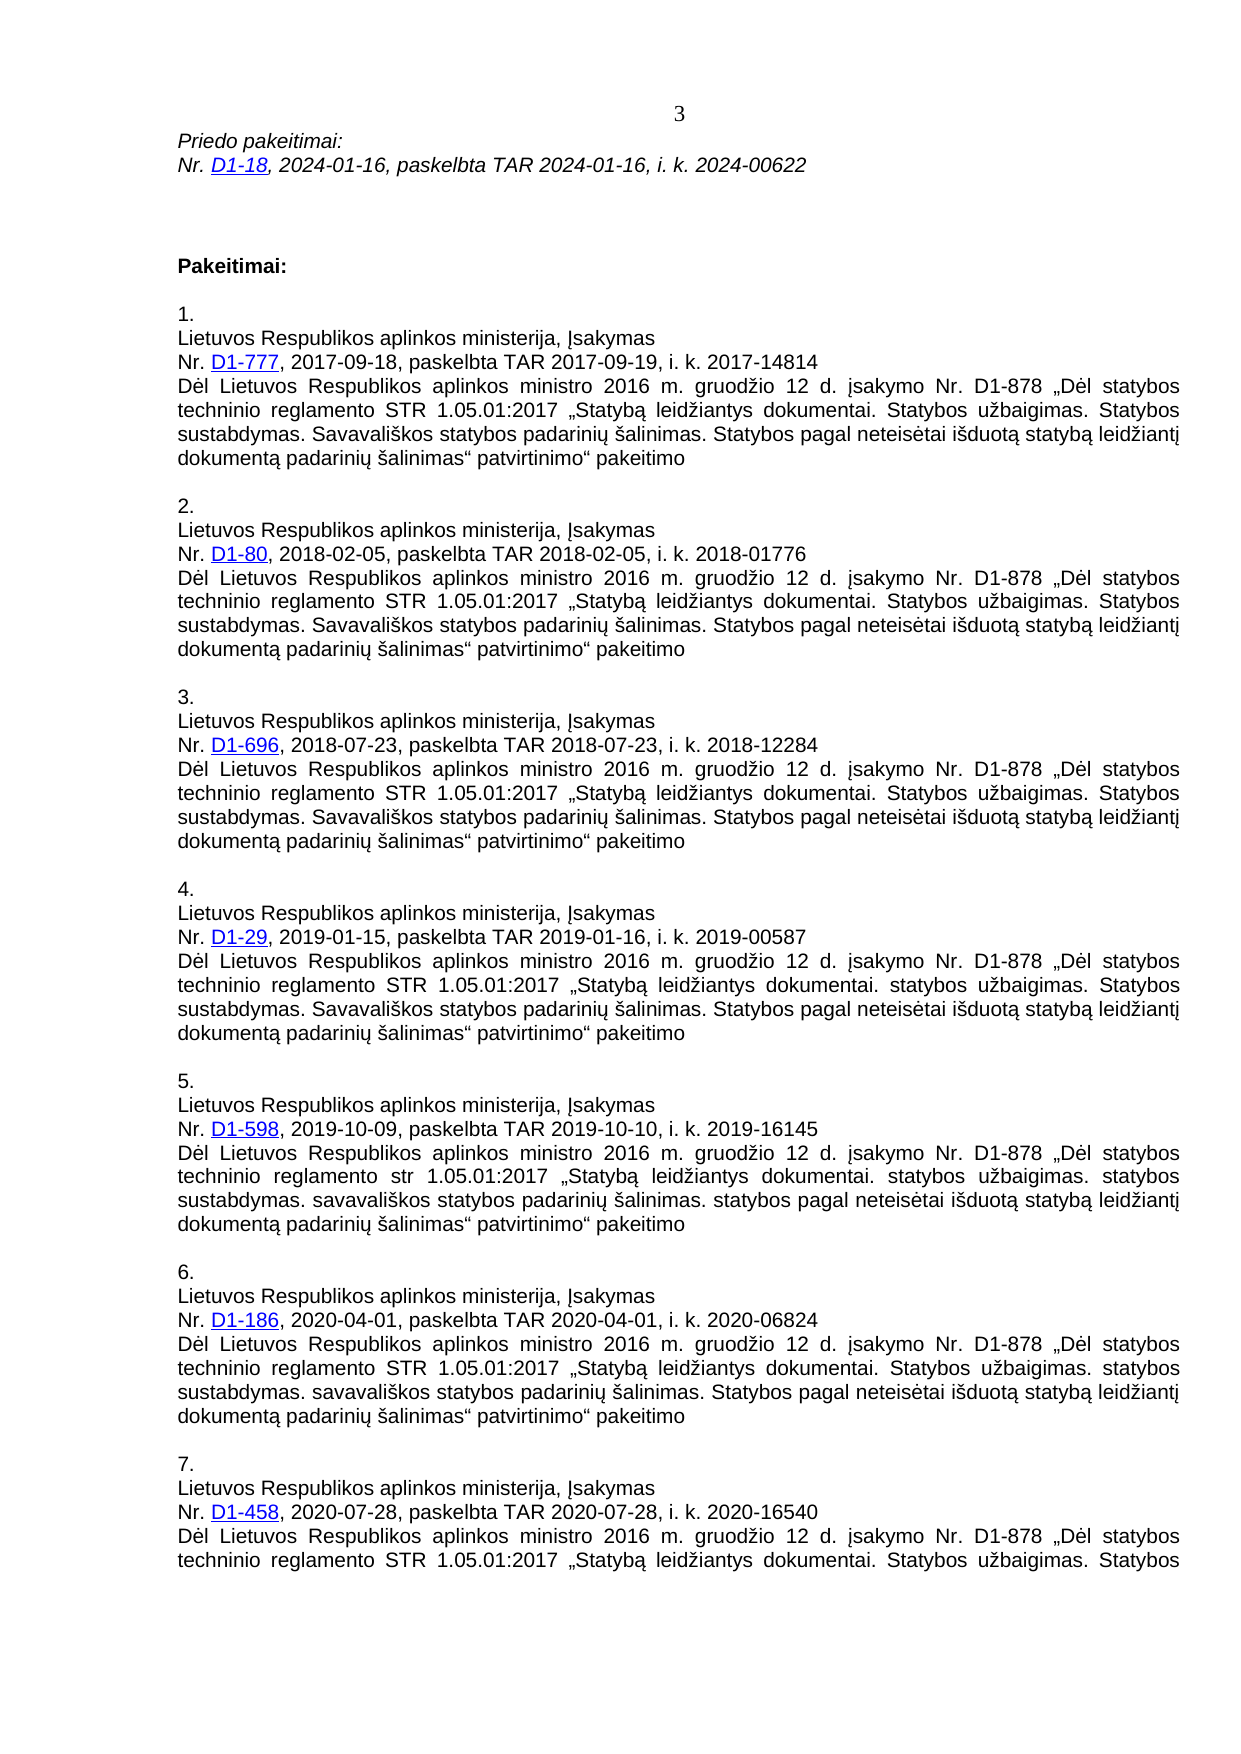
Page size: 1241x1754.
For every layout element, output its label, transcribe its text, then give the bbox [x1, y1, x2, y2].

text Dėl Lietuvos Respublikos aplinkos ministro 2016 m. gruodžio 12 d. įsakymo Nr. D1-878 „Dėl statybos techninio reglamento STR 1.05.01:2017 „Statybą leidžiantys dokumentai. Statybos užbaigimas. Statybos sustabdymas. Savavališkos statybos padarinių šalinimas. Statybos pagal neteisėtai išduotą statybą leidžiantį dokumentą padarinių šalinimas“ patvirtinimo“ pakeitimo [177, 757, 1181, 853]
text Dėl Lietuvos Respublikos aplinkos ministro 2016 m. gruodžio 12 d. įsakymo Nr. D1-878 „Dėl statybos techninio reglamento STR 1.05.01:2017 „Statybą leidžiantys dokumentai. Statybos užbaigimas. Statybos sustabdymas. Savavališkos statybos padarinių šalinimas. Statybos pagal neteisėtai išduotą statybą leidžiantį dokumentą padarinių šalinimas“ patvirtinimo“ pakeitimo [177, 565, 1181, 661]
text Nr. D1-458, 2020-07-28, paskelbta TAR 2020-07-28, i. k. 2020-16540 [177, 1500, 1181, 1524]
text 1. [177, 302, 1181, 326]
text Nr. D1-186, 2020-04-01, paskelbta TAR 2020-04-01, i. k. 2020-06824 [177, 1308, 1181, 1332]
text 3. [177, 685, 1181, 709]
text Lietuvos Respublikos aplinkos ministerija, Įsakymas [177, 517, 1181, 541]
text Dėl Lietuvos Respublikos aplinkos ministro 2016 m. gruodžio 12 d. įsakymo Nr. D1-878 „Dėl statybos techninio reglamento STR 1.05.01:2017 „Statybą leidžiantys dokumentai. statybos užbaigimas. Statybos sustabdymas. Savavališkos statybos padarinių šalinimas. Statybos pagal neteisėtai išduotą statybą leidžiantį dokumentą padarinių šalinimas“ patvirtinimo“ pakeitimo [177, 949, 1181, 1044]
text Lietuvos Respublikos aplinkos ministerija, Įsakymas [177, 326, 1181, 350]
text Lietuvos Respublikos aplinkos ministerija, Įsakymas [177, 901, 1181, 925]
text Lietuvos Respublikos aplinkos ministerija, Įsakymas [177, 1476, 1181, 1500]
text Lietuvos Respublikos aplinkos ministerija, Įsakymas [177, 709, 1181, 733]
text 6. [177, 1260, 1181, 1284]
text Dėl Lietuvos Respublikos aplinkos ministro 2016 m. gruodžio 12 d. įsakymo Nr. D1-878 „Dėl statybos techninio reglamento STR 1.05.01:2017 „Statybą leidžiantys dokumentai. Statybos užbaigimas. statybos sustabdymas. savavališkos statybos padarinių šalinimas. Statybos pagal neteisėtai išduotą statybą leidžiantį dokumentą padarinių šalinimas“ patvirtinimo“ pakeitimo [177, 1332, 1181, 1428]
text Nr. D1-696, 2018-07-23, paskelbta TAR 2018-07-23, i. k. 2018-12284 [177, 733, 1181, 757]
text Priedo pakeitimai: [177, 129, 1181, 153]
text 4. [177, 877, 1181, 901]
text Nr. D1-18, 2024-01-16, paskelbta TAR 2024-01-16, i. k. 2024-00622 [177, 153, 1181, 177]
text Dėl Lietuvos Respublikos aplinkos ministro 2016 m. gruodžio 12 d. įsakymo Nr. D1-878 „Dėl statybos techninio reglamento STR 1.05.01:2017 „Statybą leidžiantys dokumentai. Statybos užbaigimas. Statybos [177, 1524, 1181, 1572]
text Dėl Lietuvos Respublikos aplinkos ministro 2016 m. gruodžio 12 d. įsakymo Nr. D1-878 „Dėl statybos techninio reglamento STR 1.05.01:2017 „Statybą leidžiantys dokumentai. Statybos užbaigimas. Statybos sustabdymas. Savavališkos statybos padarinių šalinimas. Statybos pagal neteisėtai išduotą statybą leidžiantį dokumentą padarinių šalinimas“ patvirtinimo“ pakeitimo [177, 374, 1181, 469]
text Nr. D1-29, 2019-01-15, paskelbta TAR 2019-01-16, i. k. 2019-00587 [177, 925, 1181, 949]
text 7. [177, 1452, 1181, 1476]
text Nr. D1-777, 2017-09-18, paskelbta TAR 2017-09-19, i. k. 2017-14814 [177, 350, 1181, 374]
text Lietuvos Respublikos aplinkos ministerija, Įsakymas [177, 1092, 1181, 1116]
text 2. [177, 493, 1181, 517]
text 5. [177, 1068, 1181, 1092]
text Dėl Lietuvos Respublikos aplinkos ministro 2016 m. gruodžio 12 d. įsakymo Nr. D1-878 „Dėl statybos techninio reglamento str 1.05.01:2017 „Statybą leidžiantys dokumentai. statybos užbaigimas. statybos sustabdymas. savavališkos statybos padarinių šalinimas. statybos pagal neteisėtai išduotą statybą leidžiantį dokumentą padarinių šalinimas“ patvirtinimo“ pakeitimo [177, 1140, 1181, 1236]
text Nr. D1-598, 2019-10-09, paskelbta TAR 2019-10-10, i. k. 2019-16145 [177, 1116, 1181, 1140]
text Lietuvos Respublikos aplinkos ministerija, Įsakymas [177, 1284, 1181, 1308]
text Pakeitimai: [177, 254, 1181, 278]
text Nr. D1-80, 2018-02-05, paskelbta TAR 2018-02-05, i. k. 2018-01776 [177, 541, 1181, 565]
